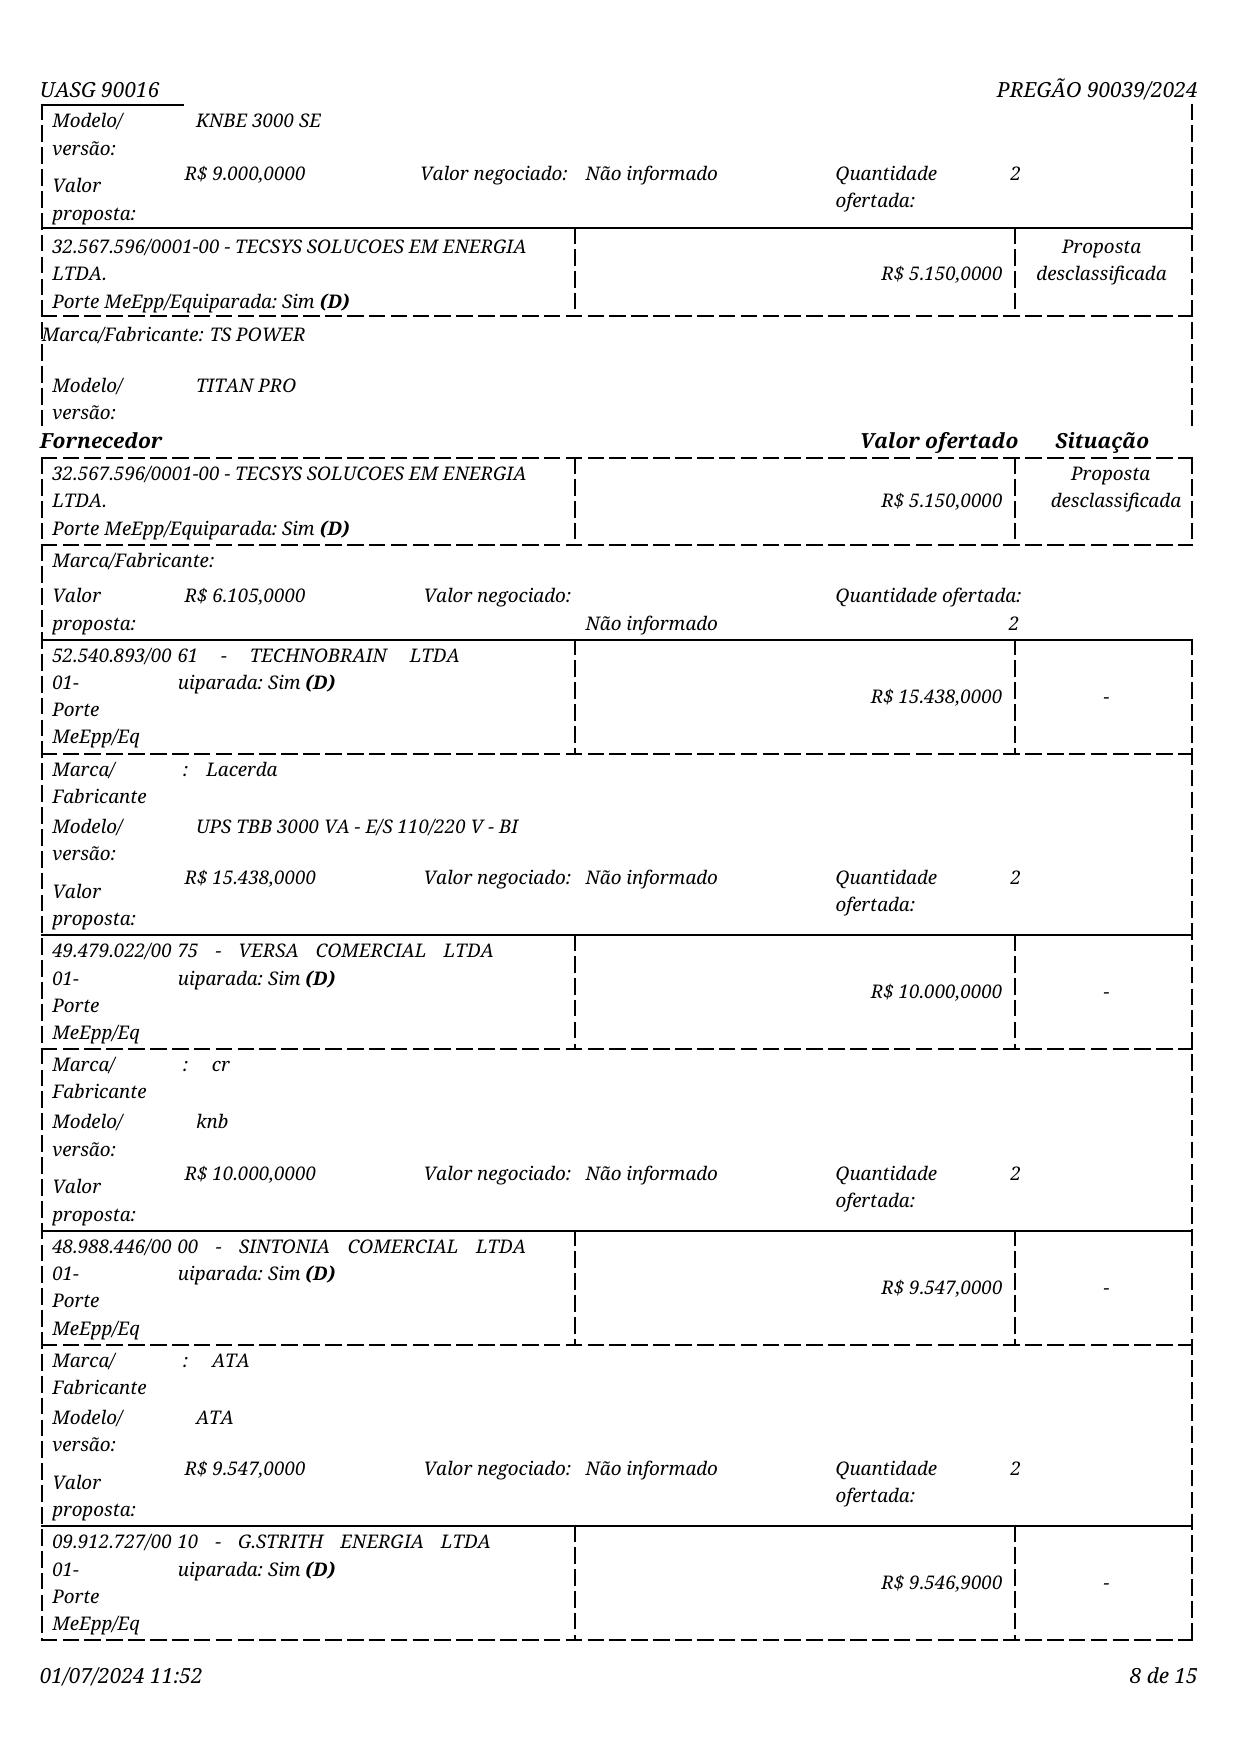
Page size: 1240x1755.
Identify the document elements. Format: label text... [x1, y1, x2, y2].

table_cell [1015, 641, 1051, 752]
table_cell 2 [1000, 154, 1192, 227]
table_cell [835, 753, 1051, 812]
table_cell Quantidade ofertada: [835, 154, 1000, 227]
table_cell 52.540.893/0001- Porte MeEpp/Eq [42, 641, 184, 752]
table_cell - [1051, 1232, 1192, 1343]
table_cell [575, 753, 835, 812]
table_cell R$ 9.547,0000 [835, 1232, 1014, 1343]
table_cell [575, 1108, 835, 1157]
table_cell 10 - G.STRITH ENERGIA LTDA uiparada: Sim (D) [184, 1527, 575, 1639]
table_cell KNBE 3000 SE [184, 104, 575, 154]
table_header Proposta desclassificada [1051, 457, 1192, 544]
table_cell [1015, 936, 1051, 1048]
table_cell 75 - VERSA COMERCIAL LTDA uiparada: Sim (D) [184, 936, 575, 1048]
table_cell Modelo/versão: Valor proposta: [42, 1403, 184, 1525]
table_cell R$ 6.105,0000 Valor negociado: [184, 579, 575, 638]
table_cell [1051, 1048, 1192, 1107]
table_cell Modelo/versão: Valor proposta: [42, 106, 184, 227]
table_cell [1051, 1403, 1192, 1452]
table_cell Modelo/versão: Valor proposta: [42, 812, 184, 934]
table_cell ATA [184, 1403, 575, 1452]
table_cell [575, 641, 835, 752]
table_cell 61 - TECHNOBRAIN LTDA uiparada: Sim (D) [184, 641, 575, 752]
table_cell Quantidade ofertada: [835, 1157, 1000, 1229]
table_cell Quantidade ofertada: 2 [835, 544, 1051, 638]
table_cell TITAN PRO [184, 368, 575, 427]
table_header [1015, 457, 1051, 544]
table_cell - [1051, 641, 1192, 752]
table_cell [1051, 861, 1192, 934]
table_cell [575, 315, 835, 368]
table_cell [1051, 544, 1192, 638]
table_cell Proposta desclassificada [1015, 229, 1192, 315]
table_cell R$ 9.546,9000 [835, 1527, 1014, 1639]
table_cell 48.988.446/0001- Porte MeEpp/Eq [42, 1232, 184, 1343]
table_cell Marca/Fabricante: [42, 544, 575, 579]
table_cell [835, 1403, 1051, 1452]
table_cell [1051, 1344, 1192, 1403]
table_cell Não informado [575, 154, 835, 227]
table_cell [835, 368, 1192, 427]
table_header 32.567.596/0001-00 - TECSYS SOLUCOES EM ENERGIA LTDA. Porte MeEpp/Equiparada: Sim (D) [42, 457, 575, 544]
table_cell Não informado [575, 1452, 835, 1525]
table_cell [835, 812, 1051, 861]
table_cell Marca/Fabricante [42, 1048, 184, 1107]
table_cell R$ 10.000,0000 [835, 936, 1014, 1048]
table_cell 2 [1000, 1157, 1051, 1229]
table_cell [575, 812, 835, 861]
table_cell 2 [1000, 861, 1051, 934]
table_cell 49.479.022/0001- Porte MeEpp/Eq [42, 936, 184, 1048]
table_cell [575, 1403, 835, 1452]
table_cell : cr [184, 1048, 575, 1107]
table_cell 32.567.596/0001-00 - TECSYS SOLUCOES EM ENERGIA LTDA. Porte MeEpp/Equiparada: Sim (D) [42, 229, 575, 315]
table_header R$ 5.150,0000 [835, 457, 1014, 544]
table_cell - [1051, 1527, 1192, 1639]
table_header [575, 457, 835, 544]
table_cell [1051, 753, 1192, 812]
table_cell Modelo/versão: [42, 368, 184, 427]
table_cell [1051, 812, 1192, 861]
table_cell [1051, 1452, 1192, 1525]
table_cell 00 - SINTONIA COMERCIAL LTDA uiparada: Sim (D) [184, 1232, 575, 1343]
table_cell [835, 1344, 1051, 1403]
table_cell R$ 10.000,0000 Valor negociado: [184, 1157, 575, 1229]
table_cell knb [184, 1108, 575, 1157]
table_cell [1015, 1527, 1051, 1639]
table_cell R$ 9.547,0000 Valor negociado: [184, 1452, 575, 1525]
table_cell : Lacerda [184, 753, 575, 812]
table_cell R$ 9.000,0000 Valor negociado: [184, 154, 575, 227]
table_cell [835, 1048, 1051, 1107]
table_cell Marca/Fabricante [42, 1344, 184, 1403]
table_cell [575, 1232, 835, 1343]
table_cell [835, 104, 1192, 154]
table_cell [575, 1527, 835, 1639]
table_cell [575, 1344, 835, 1403]
table_cell [575, 104, 835, 154]
table_cell [575, 1048, 835, 1107]
table_cell R$ 15.438,0000 Valor negociado: [184, 861, 575, 934]
table_cell Não informado [575, 1157, 835, 1229]
table_cell R$ 15.438,0000 [835, 641, 1014, 752]
table_cell : ATA [184, 1344, 575, 1403]
table_cell Não informado [575, 861, 835, 934]
table_cell [575, 936, 835, 1048]
table_cell - [1051, 936, 1192, 1048]
table_cell [575, 229, 835, 315]
table_cell Marca/Fabricante [42, 753, 184, 812]
table_cell [1051, 1157, 1192, 1229]
table_cell Modelo/versão: Valor proposta: [42, 1108, 184, 1229]
table_cell Quantidade ofertada: [835, 861, 1000, 934]
table_cell [835, 315, 1192, 368]
table_cell [1015, 1232, 1051, 1343]
table_cell [575, 368, 835, 427]
table_cell Não informado [575, 544, 835, 638]
table_cell Quantidade ofertada: [835, 1452, 1000, 1525]
table_cell [835, 1108, 1051, 1157]
table_cell UPS TBB 3000 VA - E/S 110/220 V - BI [184, 812, 575, 861]
table_cell R$ 5.150,0000 [835, 229, 1014, 315]
table_cell [1051, 1108, 1192, 1157]
text Fornecedor Valor ofertado Situação [39, 427, 1200, 455]
table_cell Marca/Fabricante: TS POWER [42, 315, 575, 368]
table_cell 2 [1000, 1452, 1051, 1525]
table_cell Valor proposta: [42, 579, 184, 638]
table_cell 09.912.727/0001- Porte MeEpp/Eq [42, 1527, 184, 1639]
